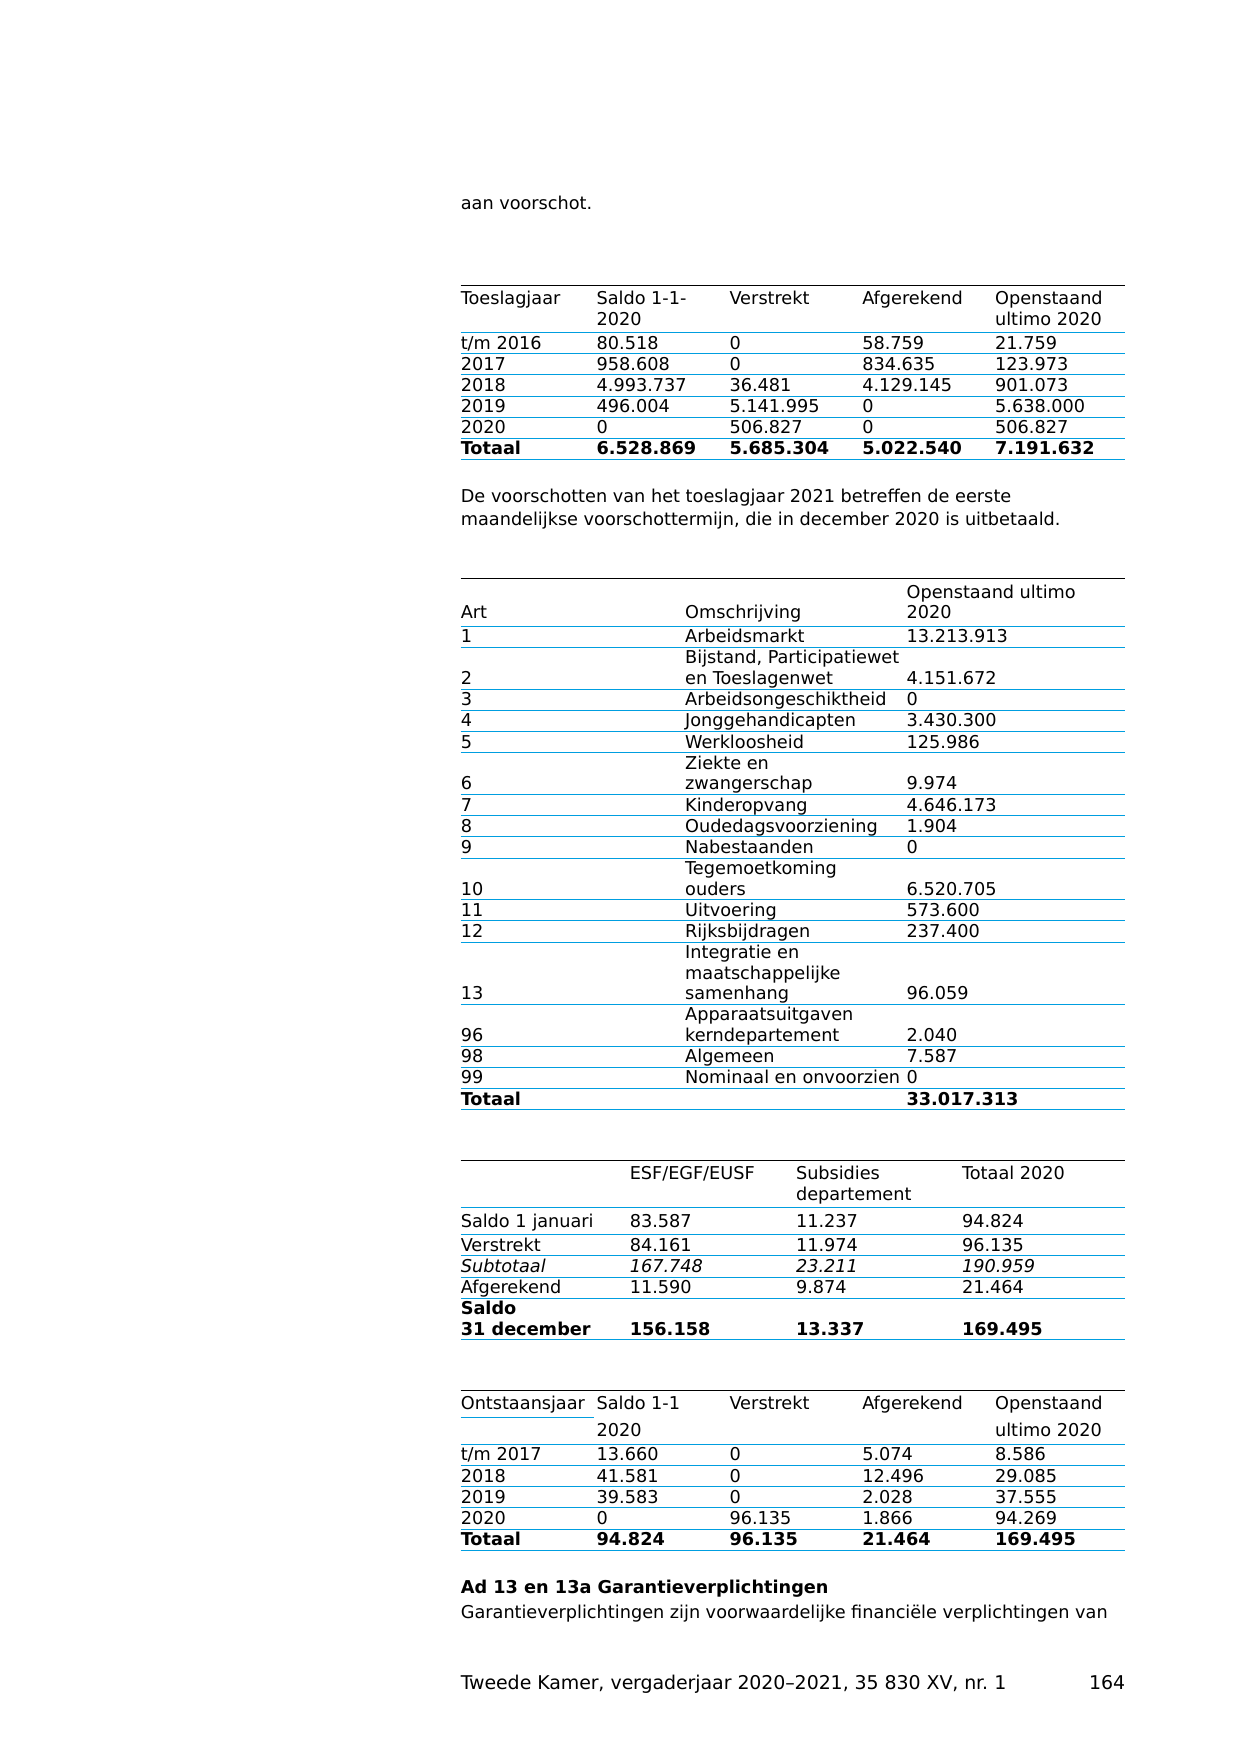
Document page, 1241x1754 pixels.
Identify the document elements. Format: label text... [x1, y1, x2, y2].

table_cell 0 [726, 333, 859, 353]
table_cell 13.660 [594, 1445, 726, 1465]
table_cell Oudedagsvoorziening [682, 816, 903, 836]
table_cell 96.135 [726, 1508, 859, 1528]
table_cell Toeslagjaar [461, 286, 593, 332]
table_cell Apparaatsuitgaven kerndepartement [682, 1005, 903, 1046]
table_cell Saldo 1-1 [594, 1391, 726, 1417]
table_cell Ontstaansjaar [461, 1391, 593, 1417]
table_cell 156.158 [627, 1299, 793, 1339]
table_cell [461, 1418, 593, 1444]
table_cell 10 [461, 859, 682, 899]
table_cell Subsidies departement [793, 1161, 959, 1207]
table_cell 9.974 [904, 753, 1125, 794]
table_cell 6.520.705 [904, 859, 1125, 899]
table_cell 5.685.304 [726, 439, 859, 459]
table_cell 573.600 [904, 900, 1125, 920]
table_cell Bijstand, Participatiewet en Toeslagenwet [682, 648, 903, 689]
table_cell Subtotaal [461, 1256, 627, 1276]
table_cell 5 [461, 732, 682, 752]
table_cell 94.824 [594, 1530, 726, 1549]
table_cell 8.586 [992, 1445, 1125, 1465]
table_cell 8 [461, 816, 682, 836]
table_cell 5.638.000 [992, 397, 1125, 417]
table_cell 96.135 [726, 1530, 859, 1549]
table_cell Afgerekend [859, 286, 992, 332]
table_cell Tegemoetkoming ouders [682, 859, 903, 899]
table_cell Totaal [461, 439, 593, 459]
table_cell Rijksbijdragen [682, 921, 903, 941]
table_cell 0 [726, 354, 859, 374]
table_cell 190.959 [959, 1256, 1125, 1276]
table_cell 94.269 [992, 1508, 1125, 1528]
table_cell 7.191.632 [992, 439, 1125, 459]
table_cell 2020 [461, 418, 593, 438]
table_cell Nabestaanden [682, 837, 903, 857]
table_cell Uitvoering [682, 900, 903, 920]
table_cell 125.986 [904, 732, 1125, 752]
table_cell 169.495 [992, 1530, 1125, 1549]
text Garantieverplichtingen zijn voorwaardelijke financiële verplichtingen van [461, 1600, 1125, 1623]
table_cell 11 [461, 900, 682, 920]
table_cell 2017 [461, 354, 593, 374]
table_cell 169.495 [959, 1299, 1125, 1339]
table_cell 958.608 [594, 354, 726, 374]
table_cell Totaal [461, 1089, 682, 1109]
table_cell 3 [461, 690, 682, 710]
table_header Tabel 112 Voorschotten UVB (bedragen x € 1.000) [461, 1135, 1125, 1159]
table_cell 84.161 [627, 1235, 793, 1255]
table_cell t/m 2016 [461, 333, 593, 353]
table_cell Verstrekt [726, 1391, 859, 1417]
table_cell 9.874 [793, 1278, 959, 1298]
table_cell ultimo 2020 [992, 1417, 1125, 1444]
table_cell 0 [726, 1445, 859, 1465]
table_cell 0 [594, 1508, 726, 1528]
table_cell 33.017.313 [904, 1089, 1125, 1109]
table_cell 3.430.300 [904, 711, 1125, 731]
table_cell 12.496 [859, 1466, 992, 1486]
table_cell Arbeidsongeschiktheid [682, 690, 903, 710]
table_cell 0 [859, 418, 992, 438]
table_cell 96.135 [959, 1235, 1125, 1255]
table_cell t/m 2017 [461, 1445, 593, 1465]
table_cell 21.464 [859, 1530, 992, 1549]
table_cell 2020 [594, 1417, 726, 1444]
table_cell Arbeidsmarkt [682, 627, 903, 647]
table_cell 2020 [461, 1508, 593, 1528]
table_cell 237.400 [904, 921, 1125, 941]
table_cell [726, 1417, 859, 1444]
table_cell Kinderopvang [682, 795, 903, 815]
table_cell Art [461, 579, 682, 626]
table_cell Afgerekend [859, 1391, 992, 1417]
table_cell 4 [461, 711, 682, 731]
table_cell 80.518 [594, 333, 726, 353]
table_cell 13.337 [793, 1299, 959, 1339]
table_cell 506.827 [992, 418, 1125, 438]
table_cell 0 [904, 1068, 1125, 1088]
table_cell 23.211 [793, 1256, 959, 1276]
table_cell 9 [461, 837, 682, 857]
table_cell 12 [461, 921, 682, 941]
table_cell 7.587 [904, 1047, 1125, 1067]
table_cell Openstaand ultimo 2020 [904, 579, 1125, 626]
table_cell 0 [904, 837, 1125, 857]
text Ad 13 en 13a Garantieverplichtingen [461, 1575, 1125, 1598]
table_cell Saldo 31 december [461, 1299, 627, 1339]
table_cell 834.635 [859, 354, 992, 374]
table_cell 2018 [461, 1466, 593, 1486]
table_cell 1.904 [904, 816, 1125, 836]
table_cell 506.827 [726, 418, 859, 438]
text aan voorschot. [461, 191, 1125, 214]
table_cell 21.464 [959, 1278, 1125, 1298]
table_cell Openstaand [992, 1391, 1125, 1417]
table_cell 2.040 [904, 1005, 1125, 1046]
table_cell 39.583 [594, 1487, 726, 1507]
table_cell Openstaand ultimo 2020 [992, 286, 1125, 332]
table_cell 5.022.540 [859, 439, 992, 459]
table_cell 4.151.672 [904, 648, 1125, 689]
table_cell 36.481 [726, 375, 859, 396]
table_cell 6 [461, 753, 682, 794]
table_cell Omschrijving [682, 579, 903, 626]
table_cell 98 [461, 1047, 682, 1067]
text De voorschotten van het toeslagjaar 2021 betreffen de eerste maandelijkse voorschottermijn, die in december 2020 is uitbetaald. [461, 484, 1125, 530]
table_cell 11.237 [793, 1208, 959, 1234]
table_cell [682, 1089, 903, 1109]
table_cell 4.993.737 [594, 375, 726, 396]
table_cell 0 [859, 397, 992, 417]
table_header Tabel 111 Voorschotten naar artikel (bedragen x € 1.000) [461, 553, 1125, 578]
table_cell [859, 1417, 992, 1444]
table_cell 11.590 [627, 1278, 793, 1298]
table_cell Afgerekend [461, 1278, 627, 1298]
table_cell 41.581 [594, 1466, 726, 1486]
table_cell 83.587 [627, 1208, 793, 1234]
table_cell Saldo 1-1-2020 [594, 286, 726, 332]
table_cell Nominaal en onvoorzien [682, 1068, 903, 1088]
table_cell 13.213.913 [904, 627, 1125, 647]
table_cell Verstrekt [461, 1235, 627, 1255]
table_cell 0 [904, 690, 1125, 710]
table_cell Integratie en maatschappelijke samenhang [682, 943, 903, 1004]
table_cell 167.748 [627, 1256, 793, 1276]
table_cell 2.028 [859, 1487, 992, 1507]
table_cell 13 [461, 943, 682, 1004]
table_cell 94.824 [959, 1208, 1125, 1234]
table_cell 0 [594, 418, 726, 438]
table_cell [461, 1161, 627, 1207]
table_cell 96 [461, 1005, 682, 1046]
table_cell 6.528.869 [594, 439, 726, 459]
table_cell Jonggehandicapten [682, 711, 903, 731]
table_cell Algemeen [682, 1047, 903, 1067]
table_cell 0 [726, 1487, 859, 1507]
table_cell ESF/EGF/EUSF [627, 1161, 793, 1207]
table_cell 1 [461, 627, 682, 647]
table_cell Totaal 2020 [959, 1161, 1125, 1207]
table_cell 4.129.145 [859, 375, 992, 396]
table_cell 11.974 [793, 1235, 959, 1255]
table_cell 37.555 [992, 1487, 1125, 1507]
table_cell Verstrekt [726, 286, 859, 332]
table_cell Saldo 1 januari [461, 1208, 627, 1234]
table_cell 2019 [461, 1487, 593, 1507]
table_cell 5.074 [859, 1445, 992, 1465]
table_cell 58.759 [859, 333, 992, 353]
table_cell 2 [461, 648, 682, 689]
table_cell 901.073 [992, 375, 1125, 396]
table_cell 1.866 [859, 1508, 992, 1528]
table_cell Werkloosheid [682, 732, 903, 752]
table_header Tabel 110 Voorschotten naar ouderdom (toeslagen) (bedragen x € 1.000) [461, 237, 1125, 284]
table_cell Totaal [461, 1530, 593, 1549]
table_cell 29.085 [992, 1466, 1125, 1486]
table_cell 4.646.173 [904, 795, 1125, 815]
table_header Tabel 113 Voorschotten UVB naar ouderdom (bedragen x € 1.000) [461, 1365, 1125, 1390]
table_cell 496.004 [594, 397, 726, 417]
table_cell 7 [461, 795, 682, 815]
table_cell 99 [461, 1068, 682, 1088]
table_cell 96.059 [904, 943, 1125, 1004]
table_cell 2018 [461, 375, 593, 396]
table_cell 21.759 [992, 333, 1125, 353]
table_cell 5.141.995 [726, 397, 859, 417]
table_cell 123.973 [992, 354, 1125, 374]
table_cell 2019 [461, 397, 593, 417]
table_cell Ziekte en zwangerschap [682, 753, 903, 794]
table_cell 0 [726, 1466, 859, 1486]
